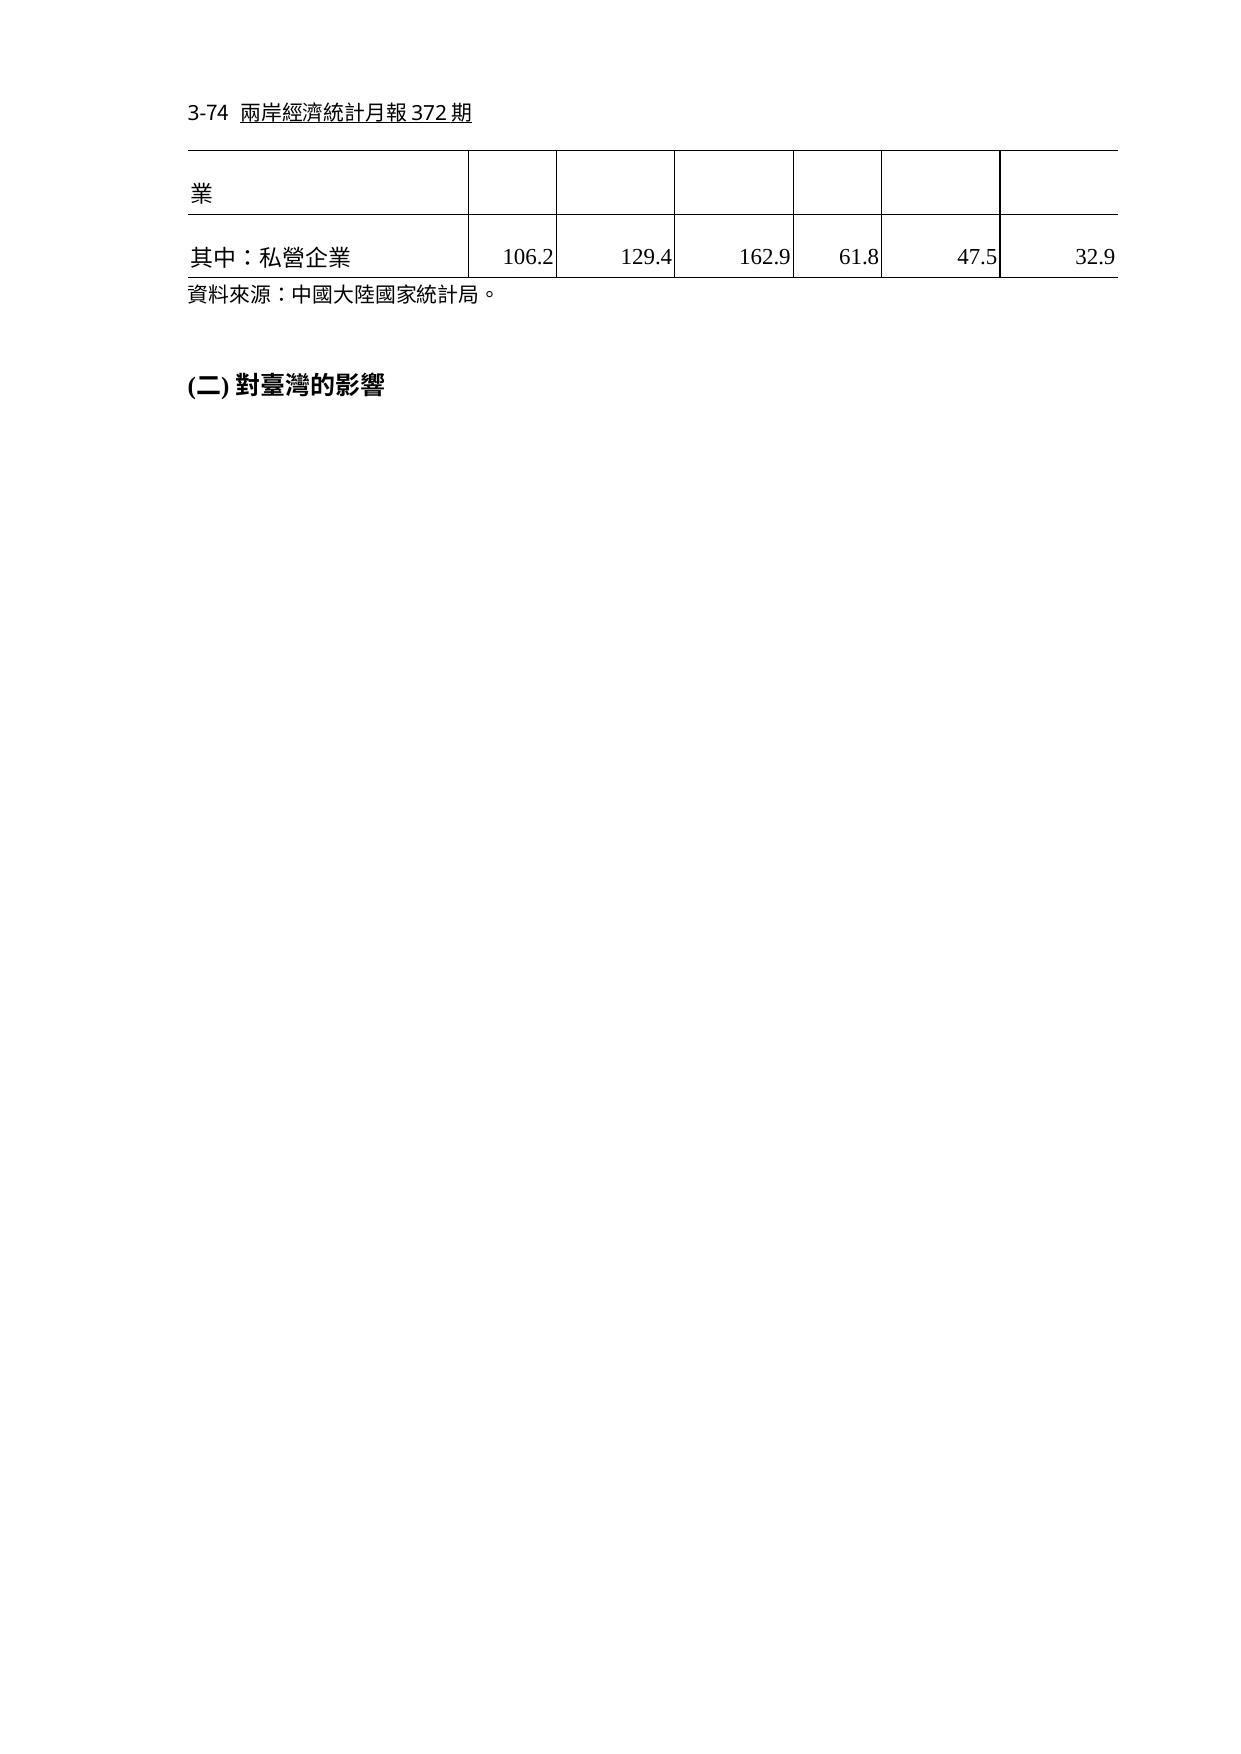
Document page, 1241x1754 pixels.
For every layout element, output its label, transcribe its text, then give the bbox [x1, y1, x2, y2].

table_cell 129.4 [557, 215, 674, 277]
table_cell 106.2 [469, 215, 556, 277]
table_cell 162.9 [675, 215, 793, 277]
table_cell 61.8 [794, 215, 881, 277]
table_cell 其中：私營企業 [188, 215, 468, 277]
table_cell [1001, 151, 1118, 213]
table_cell 業 [188, 151, 468, 213]
table_cell 32.9 [1001, 215, 1118, 277]
text (二) 對臺灣的影響 [187, 342, 1053, 405]
table_cell [794, 151, 881, 213]
text 資料來源：中國大陸國家統計局。 [187, 278, 1053, 308]
table_cell [675, 151, 793, 213]
table_cell 47.5 [882, 215, 999, 277]
table_cell [882, 151, 999, 213]
table_cell [557, 151, 674, 213]
table_cell [469, 151, 556, 213]
